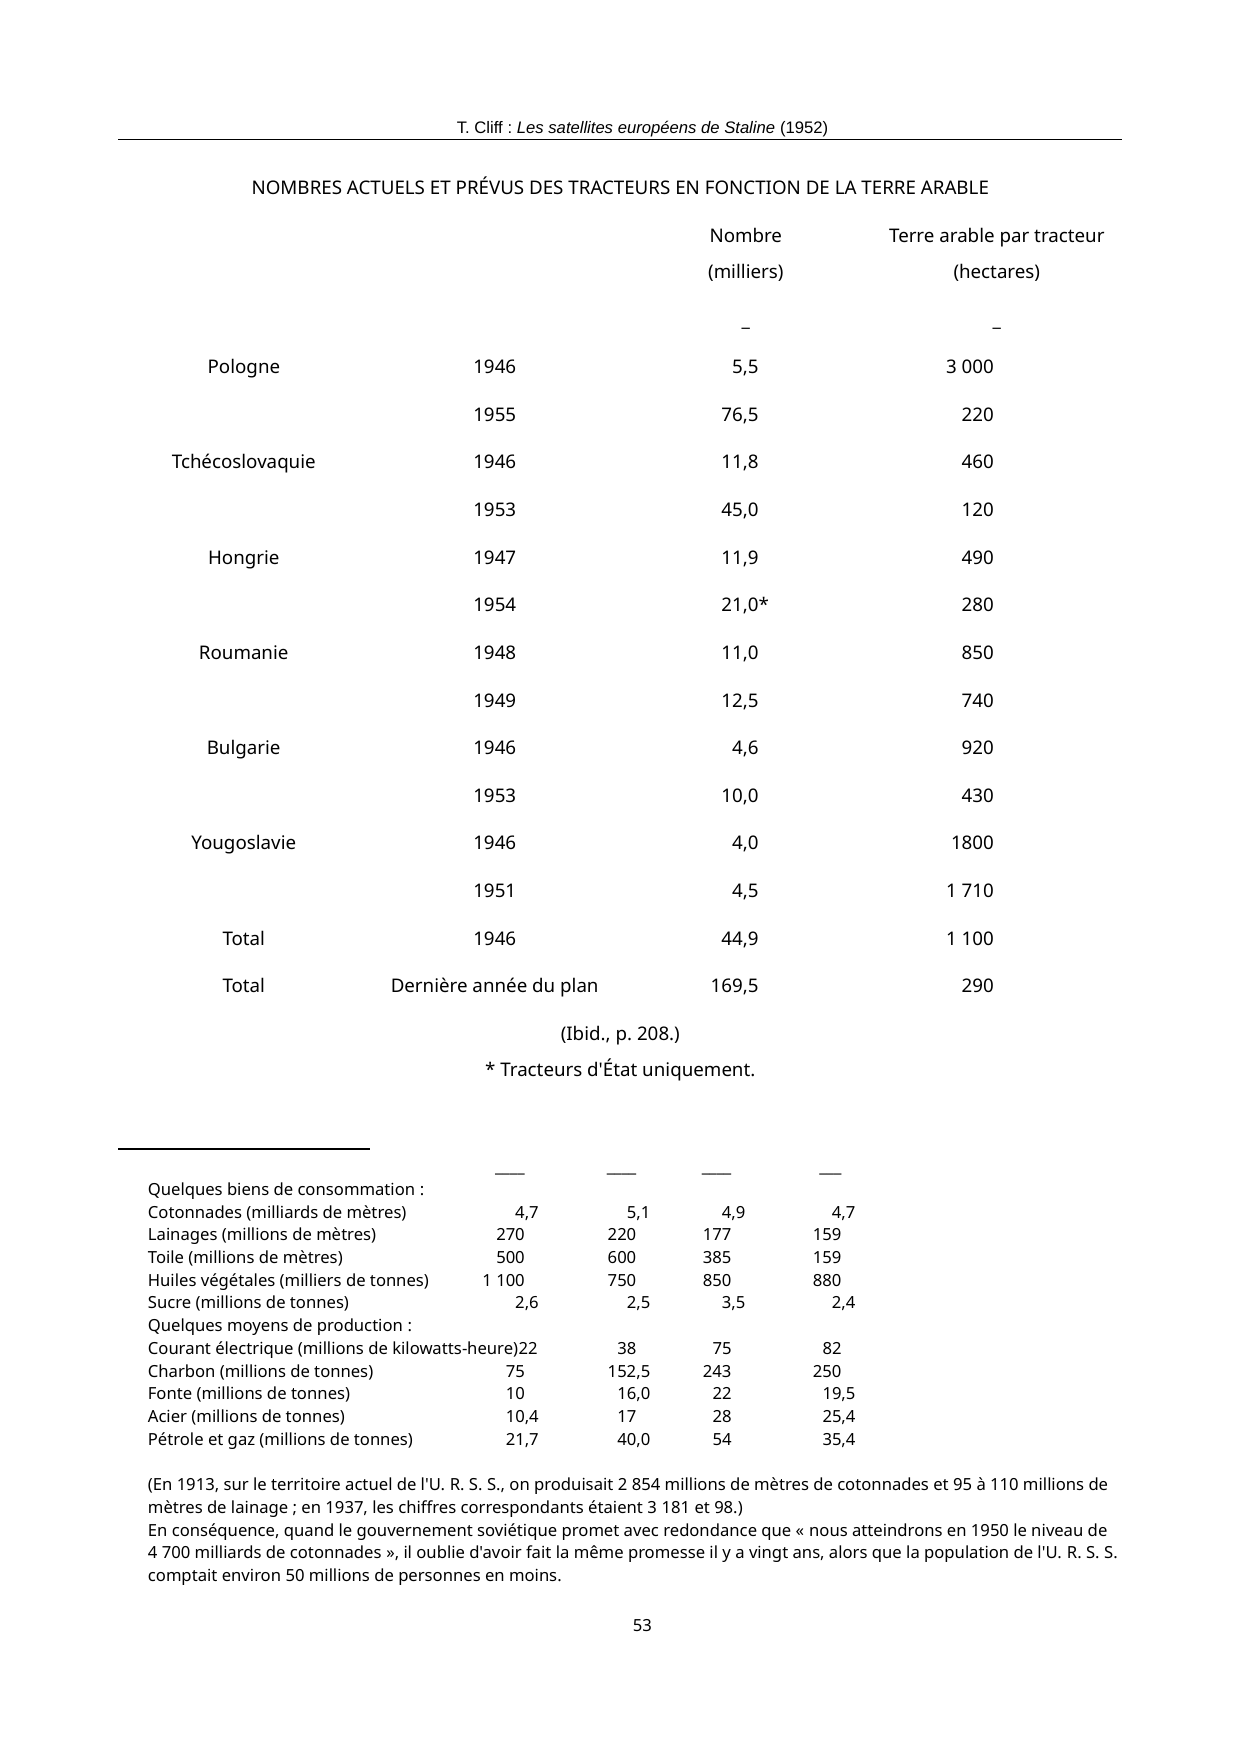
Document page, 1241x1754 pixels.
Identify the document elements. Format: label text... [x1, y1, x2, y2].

table_cell Yougoslavie [118, 824, 369, 872]
table_cell Total [118, 919, 369, 967]
table_cell 1947 [369, 538, 620, 586]
table_cell Roumanie [118, 634, 369, 681]
table_cell 1946 [369, 919, 620, 967]
table_cell 460 [871, 443, 1122, 491]
table_cell 11,0 [620, 634, 871, 681]
table_cell [369, 217, 620, 300]
table_cell 1 100 [871, 919, 1122, 967]
table_cell 920 [871, 729, 1122, 776]
table_cell [118, 300, 369, 348]
table_cell 1946 [369, 443, 620, 491]
table_cell _ [871, 300, 1122, 348]
table_cell 1946 [369, 348, 620, 396]
table_cell Terre arable par tracteur (hectares) [871, 217, 1122, 300]
table_cell Bulgarie [118, 729, 369, 776]
table_cell 45,0 [620, 491, 871, 538]
table_cell 1954 [369, 586, 620, 633]
table_cell 1800 [871, 824, 1122, 872]
table_header NOMBRES ACTUELS ET PRÉVUS DES TRACTEURS EN FONCTION DE LA TERRE ARABLE [118, 169, 1122, 217]
table_cell Total [118, 967, 369, 1014]
table_cell 4,5 [620, 872, 871, 919]
table_cell 1 710 [871, 872, 1122, 919]
table_cell 850 [871, 634, 1122, 681]
table_cell Nombre (milliers) [620, 217, 871, 300]
table_cell 1946 [369, 729, 620, 776]
table_cell [118, 491, 369, 538]
table_cell [118, 396, 369, 443]
table_cell 169,5 [620, 967, 871, 1014]
table_cell [118, 872, 369, 919]
table_cell 430 [871, 776, 1122, 824]
table_cell 220 [871, 396, 1122, 443]
table_cell 44,9 [620, 919, 871, 967]
table_cell 76,5 [620, 396, 871, 443]
table_cell 490 [871, 538, 1122, 586]
table_cell 11,9 [620, 538, 871, 586]
table_cell Dernière année du plan [369, 967, 620, 1014]
table_cell [118, 586, 369, 633]
table_cell 1953 [369, 776, 620, 824]
table_cell Pologne [118, 348, 369, 396]
table_cell [118, 681, 369, 729]
table_cell 120 [871, 491, 1122, 538]
table_cell 1948 [369, 634, 620, 681]
table_cell 740 [871, 681, 1122, 729]
table_cell 4,0 [620, 824, 871, 872]
table_cell [118, 217, 369, 300]
table_cell [118, 776, 369, 824]
table_cell 3 000 [871, 348, 1122, 396]
table_cell 11,8 [620, 443, 871, 491]
table_cell Tchécoslovaquie [118, 443, 369, 491]
table_cell 4,6 [620, 729, 871, 776]
table_cell (Ibid., p. 208.) * Tracteurs d'État uniquement. [118, 1014, 1122, 1098]
table_cell 5,5 [620, 348, 871, 396]
table_cell 1953 [369, 491, 620, 538]
table_cell 10,0 [620, 776, 871, 824]
table_cell 280 [871, 586, 1122, 633]
table_cell 1946 [369, 824, 620, 872]
text ____ ____ ____ ___ Quelques biens de consommation : Cotonnades (milliards de mètres) 4,7 5,1 4,9 4,7 Lainages (millions de mètres) 270 220 177 159 Toile (millions de mètres) 500 600 385 159 Huiles végétales (milliers de tonnes) 1 100 750 850 880 Sucre (millions de tonnes) 2,6 2,5 3,5 2,4 Quelques moyens de production : Courant électrique (millions de kilowatts-heure) 22 38 75 82 Charbon (millions de tonnes) 75 152,5 243 250 Fonte (millions de tonnes) 10 16,0 22 19,5 Acier (millions de tonnes) 10,4 17 28 25,4 Pétrole et gaz (millions de tonnes) 21,7 40,0 54 35,4 (En 1913, sur le territoire actuel de l'U. R. S. S., on produisait 2 854 millions de mètres de cotonnades et 95 à 110 millions de mètres de lainage ; en 1937, les chiffres correspondants étaient 3 181 et 98.) En conséquence, quand le gouvernement soviétique promet avec redondance que « nous atteindrons en 1950 le niveau de 4 700 milliards de cotonnades », il oublie d'avoir fait la même promesse il y a vingt ans, alors que la population de l'U. R. S. S. comptait environ 50 millions de personnes en moins. [118, 1155, 1122, 1586]
table_cell 1949 [369, 681, 620, 729]
table_cell 290 [871, 967, 1122, 1014]
table_cell [369, 300, 620, 348]
table_cell 12,5 [620, 681, 871, 729]
table_cell Hongrie [118, 538, 369, 586]
table_cell 1951 [369, 872, 620, 919]
table_cell _ [620, 300, 871, 348]
table_cell 1955 [369, 396, 620, 443]
table_cell 21,0* [620, 586, 871, 633]
